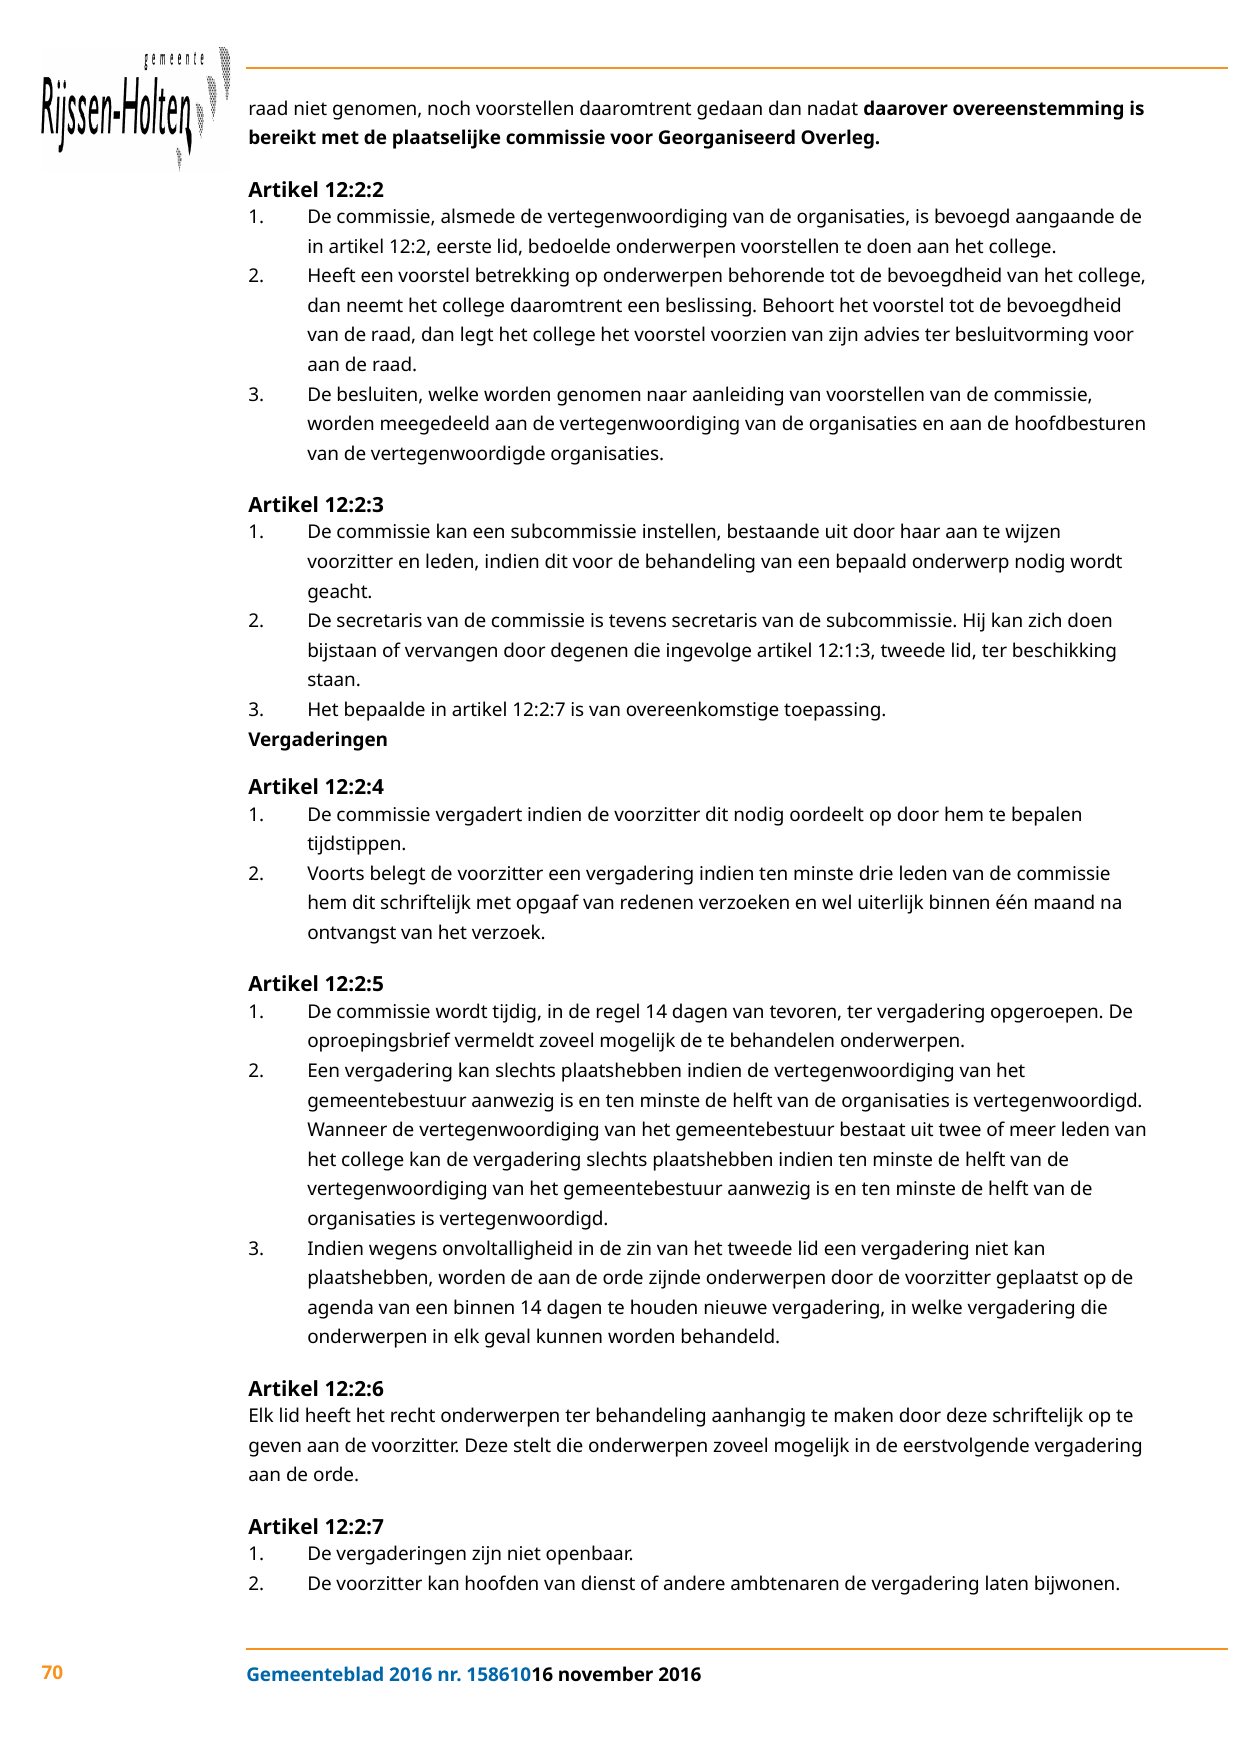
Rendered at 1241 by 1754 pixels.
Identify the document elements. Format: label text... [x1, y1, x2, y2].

list Heeft een voorstel betrekking op onderwerpen behorende tot de bevoegdheid van het college, dan neemt het college daaromtrent een beslissing. Behoort het voorstel tot de bevoegdheid van de raad, dan legt het college het voorstel voorzien van zijn advies ter besluitvorming voor aan de raad. [248, 262, 1152, 377]
text Artikel 12:2:7 [248, 1512, 1152, 1540]
list Indien wegens onvoltalligheid in de zin van het tweede lid een vergadering niet kan plaatshebben, worden de aan de orde zijnde onderwerpen door de voorzitter geplaatst op de agenda van een binnen 14 dagen te houden nieuwe vergadering, in welke vergadering die onderwerpen in elk geval kunnen worden behandeld. [248, 1235, 1152, 1349]
picture [41, 47, 231, 172]
list De secretaris van de commissie is tevens secretaris van de subcommissie. Hij kan zich doen bijstaan of vervangen door degenen die ingevolge artikel 12:1:3, tweede lid, ter beschikking staan. [248, 607, 1152, 692]
list De commissie vergadert indien de voorzitter dit nodig oordeelt op door hem te bepalen tijdstippen. [248, 801, 1152, 856]
list De vergaderingen zijn niet openbaar. [248, 1540, 1152, 1566]
list Het bepaalde in artikel 12:2:7 is van overeenkomstige toepassing. [248, 696, 1152, 722]
text Artikel 12:2:5 [248, 969, 1152, 998]
list De besluiten, welke worden genomen naar aanleiding van voorstellen van de commissie, worden meegedeeld aan de vertegenwoordiging van de organisaties en aan de hoofdbesturen van de vertegenwoordigde organisaties. [248, 381, 1152, 466]
text Artikel 12:2:6 [248, 1374, 1152, 1402]
list De voorzitter kan hoofden van dienst of andere ambtenaren de vergadering laten bijwonen. [248, 1570, 1152, 1596]
text Artikel 12:2:3 [248, 490, 1152, 519]
list Een vergadering kan slechts plaatshebben indien de vertegenwoordiging van het gemeentebestuur aanwezig is en ten minste de helft van de organisaties is vertegenwoordigd. Wanneer de vertegenwoordiging van het gemeentebestuur bestaat uit twee of meer leden van het college kan de vergadering slechts plaatshebben indien ten minste de helft van de vertegenwoordiging van het gemeentebestuur aanwezig is en ten minste de helft van de organisaties is vertegenwoordigd. [248, 1057, 1152, 1231]
text Artikel 12:2:2 [248, 175, 1152, 203]
list De commissie wordt tijdig, in de regel 14 dagen van tevoren, ter vergadering opgeroepen. De oproepingsbrief vermeldt zoveel mogelijk de te behandelen onderwerpen. [248, 998, 1152, 1053]
text raad niet genomen, noch voorstellen daaromtrent gedaan dan nadat daarover overeenstemming is bereikt met de plaatselijke commissie voor Georganiseerd Overleg. [248, 95, 1152, 150]
text Artikel 12:2:4 [248, 772, 1152, 801]
list De commissie, alsmede de vertegenwoordiging van de organisaties, is bevoegd aangaande de in artikel 12:2, eerste lid, bedoelde onderwerpen voorstellen te doen aan het college. [248, 203, 1152, 258]
text Elk lid heeft het recht onderwerpen ter behandeling aanhangig te maken door deze schriftelijk op te geven aan de voorzitter. Deze stelt die onderwerpen zoveel mogelijk in de eerstvolgende vergadering aan de orde. [248, 1402, 1152, 1487]
list Voorts belegt de voorzitter een vergadering indien ten minste drie leden van de commissie hem dit schriftelijk met opgaaf van redenen verzoeken en wel uiterlijk binnen één maand na ontvangst van het verzoek. [248, 860, 1152, 945]
list De commissie kan een subcommissie instellen, bestaande uit door haar aan te wijzen voorzitter en leden, indien dit voor de behandeling van een bepaald onderwerp nodig wordt geacht. [248, 519, 1152, 604]
text Vergaderingen [248, 726, 1152, 752]
